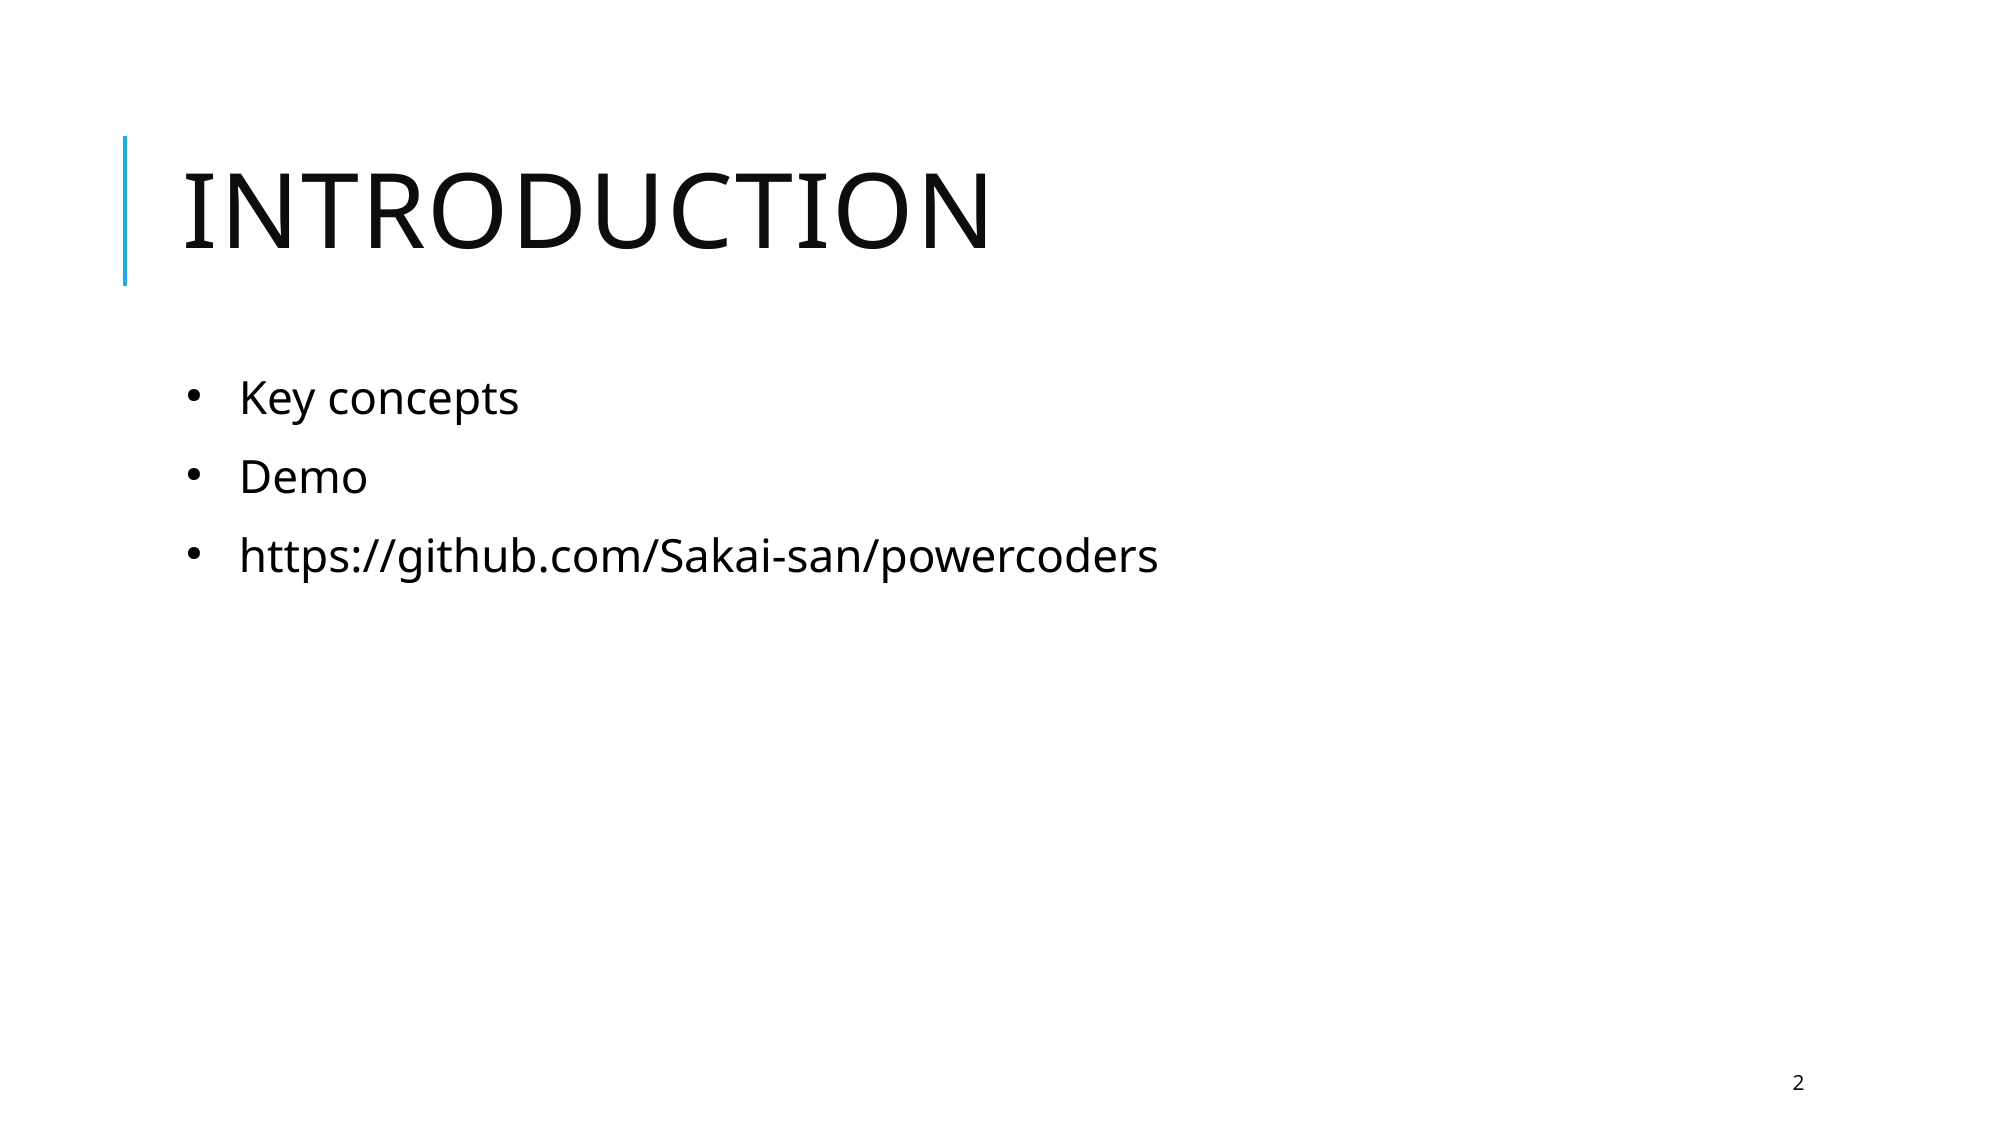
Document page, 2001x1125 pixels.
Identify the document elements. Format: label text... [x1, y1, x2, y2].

slide_number [1777, 1061, 1938, 1107]
list Key concepts Demo https://github.com/Sakai-san/powercoders [168, 375, 1576, 1036]
title introduction [168, 96, 1763, 342]
